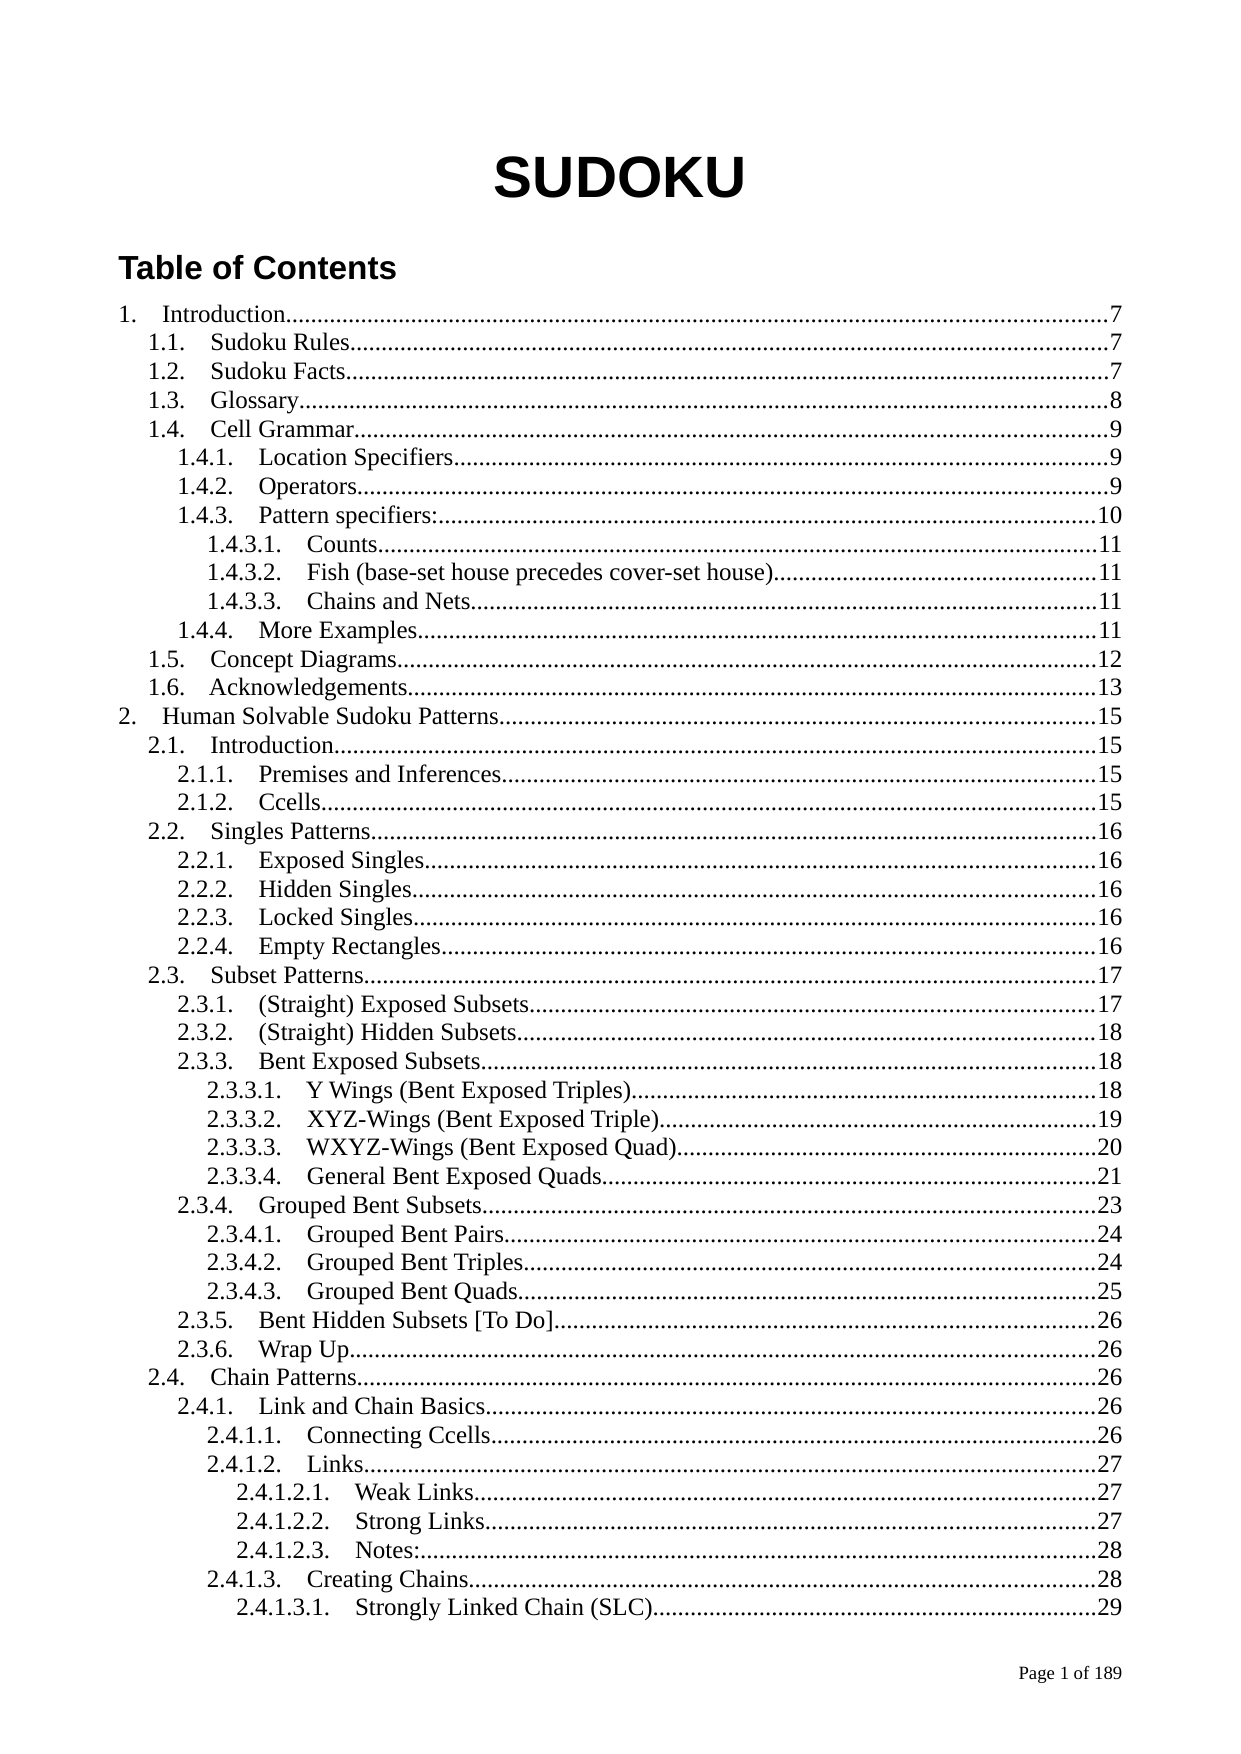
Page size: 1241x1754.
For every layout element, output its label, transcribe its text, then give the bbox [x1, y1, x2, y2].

text 2.3.4.1. Grouped Bent Pairs 24 [207, 1219, 1122, 1247]
text 2.3.3.2. XYZ-Wings (Bent Exposed Triple) 19 [207, 1104, 1122, 1132]
text 2.3. Subset Patterns 17 [148, 960, 1122, 989]
text 2.4.1.1. Connecting Ccells. 26 [207, 1420, 1122, 1449]
text 2.4.1.3. Creating Chains 28 [207, 1564, 1122, 1592]
text 1.4.1. Location Specifiers 9 [177, 442, 1122, 471]
text 2.2. Singles Patterns 16 [148, 816, 1122, 845]
text 2.4.1. Link and Chain Basics 26 [177, 1391, 1122, 1420]
title SUDOKU [118, 143, 1122, 210]
text 1.2. Sudoku Facts 7 [148, 356, 1122, 385]
text 2.3.3.3. WXYZ-Wings (Bent Exposed Quad) 20 [207, 1132, 1122, 1161]
text 2.3.4.2. Grouped Bent Triples 24 [207, 1247, 1122, 1276]
text 2.4.1.2.1. Weak Links 27 [236, 1477, 1122, 1506]
text 2.3.5. Bent Hidden Subsets [To Do] 26 [177, 1305, 1122, 1334]
text 2.4.1.3.1. Strongly Linked Chain (SLC) 29 [236, 1592, 1122, 1621]
text 1.4.4. More Examples 11 [177, 615, 1122, 644]
text 1.4.2. Operators 9 [177, 471, 1122, 500]
text 1.5. Concept Diagrams 12 [148, 644, 1122, 672]
text 2.1. Introduction 15 [148, 730, 1122, 759]
text 1.4.3.2. Fish (base-set house precedes cover-set house) 11 [207, 557, 1122, 586]
text 2.3.4. Grouped Bent Subsets 23 [177, 1190, 1122, 1219]
text 2.3.4.3. Grouped Bent Quads 25 [207, 1276, 1122, 1305]
text 1.1. Sudoku Rules 7 [148, 327, 1122, 356]
text 1.6. Acknowledgements 13 [148, 672, 1122, 701]
text 2.2.4. Empty Rectangles 16 [177, 931, 1122, 960]
text 2.3.1. (Straight) Exposed Subsets 17 [177, 989, 1122, 1017]
text 2.3.3.1. Y Wings (Bent Exposed Triples) 18 [207, 1075, 1122, 1104]
text 2.2.1. Exposed Singles 16 [177, 845, 1122, 874]
text 2.3.3.4. General Bent Exposed Quads 21 [207, 1161, 1122, 1190]
text 1. Introduction 7 [118, 299, 1122, 327]
text 1.4.3.1. Counts 11 [207, 529, 1122, 557]
text 1.4.3. Pattern specifiers: 10 [177, 500, 1122, 529]
text 2.3.6. Wrap Up. 26 [177, 1334, 1122, 1362]
text 2.2.3. Locked Singles 16 [177, 902, 1122, 931]
text 2.4. Chain Patterns 26 [148, 1362, 1122, 1391]
text 2.1.1. Premises and Inferences 15 [177, 759, 1122, 787]
text 2.4.1.2.2. Strong Links 27 [236, 1506, 1122, 1535]
text 2.1.2. Ccells 15 [177, 787, 1122, 816]
text 2. Human Solvable Sudoku Patterns 15 [118, 701, 1122, 730]
text 2.4.1.2. Links 27 [207, 1449, 1122, 1477]
text 2.4.1.2.3. Notes: 28 [236, 1535, 1122, 1564]
text 1.4.3.3. Chains and Nets 11 [207, 586, 1122, 615]
text 2.2.2. Hidden Singles 16 [177, 874, 1122, 902]
text 1.4. Cell Grammar 9 [148, 414, 1122, 442]
text 2.3.2. (Straight) Hidden Subsets 18 [177, 1017, 1122, 1046]
text 2.3.3. Bent Exposed Subsets 18 [177, 1046, 1122, 1075]
text 1.3. Glossary 8 [148, 385, 1122, 414]
subtitle Table of Contents [118, 248, 1122, 286]
